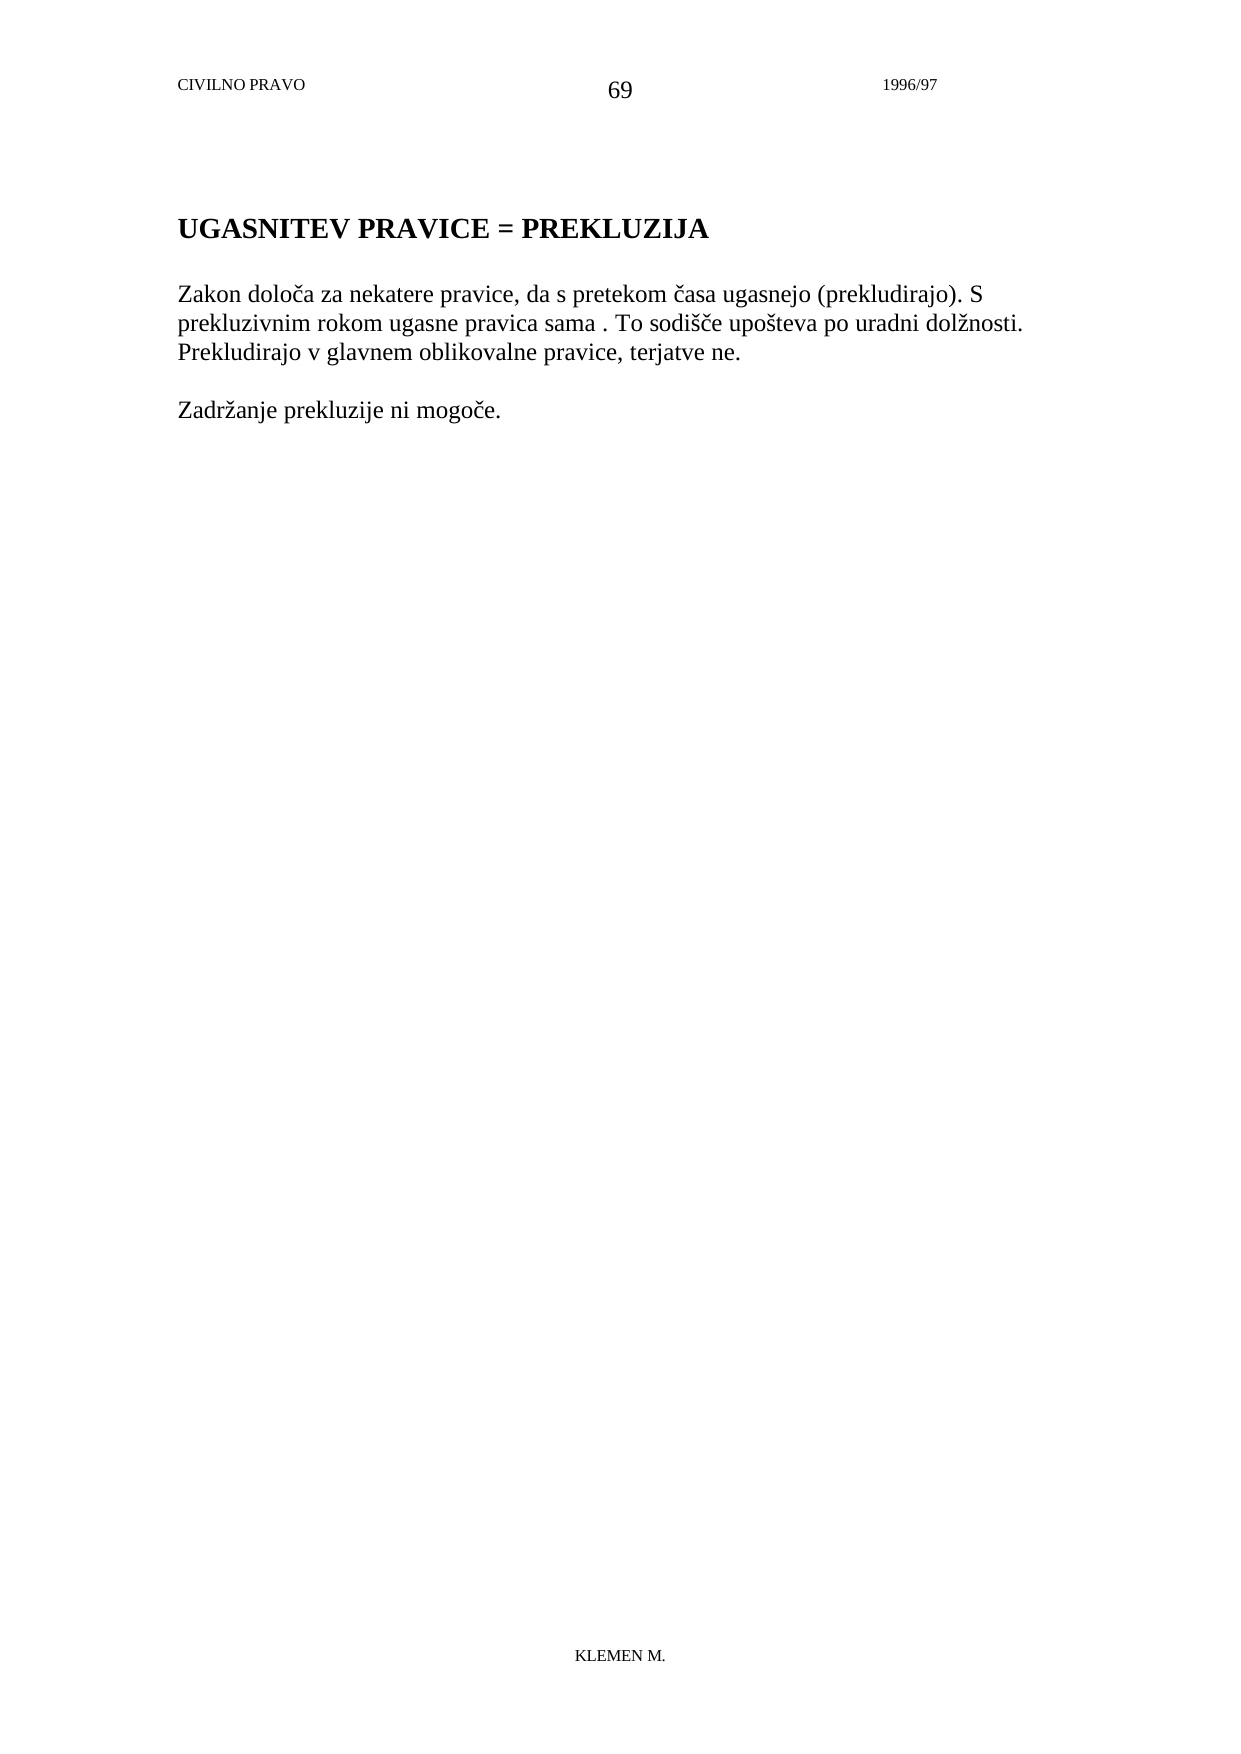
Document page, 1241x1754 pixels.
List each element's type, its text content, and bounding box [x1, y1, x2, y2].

text Zadržanje prekluzije ni mogoče. [177, 395, 1063, 424]
text Zakon določa za nekatere pravice, da s pretekom časa ugasnejo (prekludirajo). S prekluzivnim rokom ugasne pravica sama . To sodišče upošteva po uradni dolžnosti. Prekludirajo v glavnem oblikovalne pravice, terjatve ne. [177, 279, 1063, 366]
text UGASNITEV PRAVICE = PREKLUZIJA [177, 212, 1063, 245]
